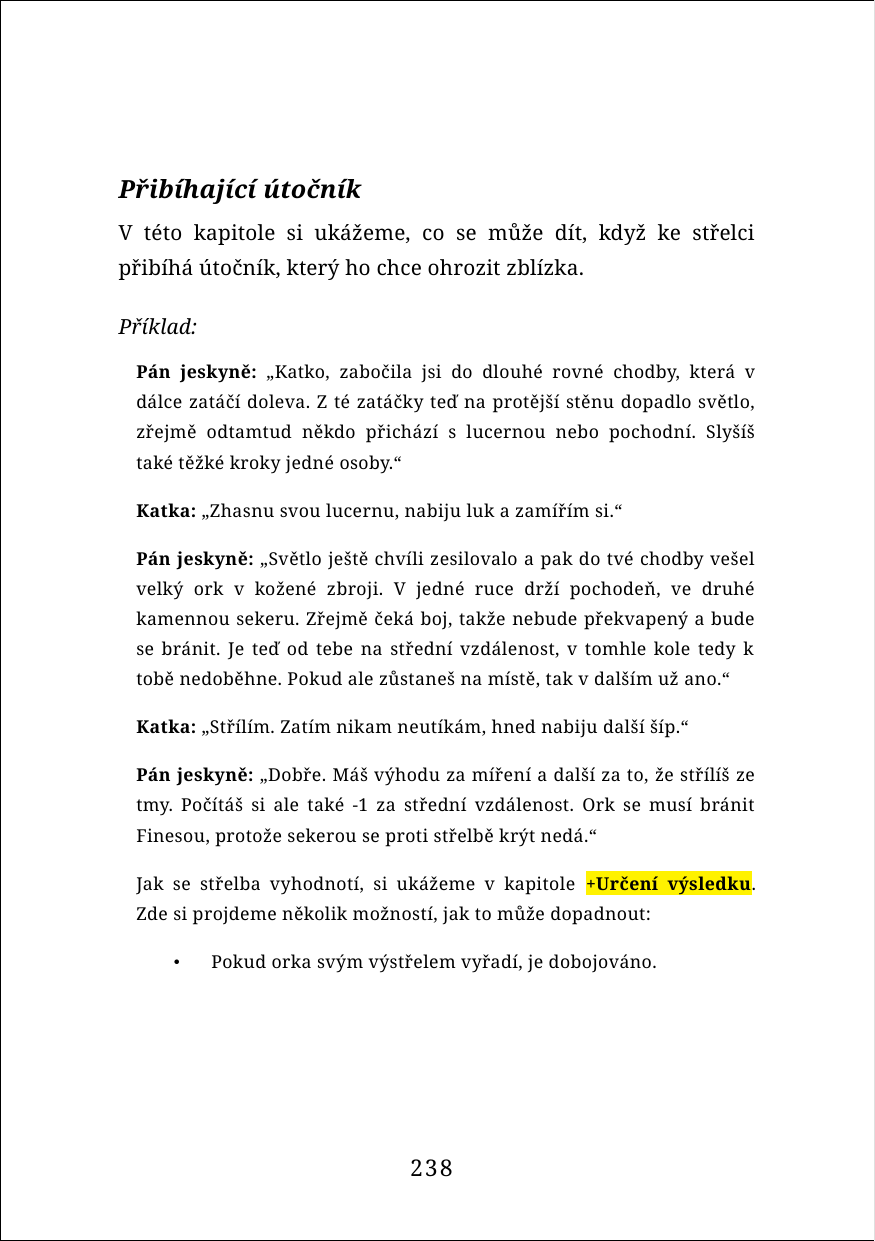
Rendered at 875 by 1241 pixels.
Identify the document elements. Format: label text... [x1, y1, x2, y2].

text Pán jeskyně: „Dobře. Máš výhodu za míření a další za to, že střílíš ze tmy. Počítáš si ale také -1 za střední vzdálenost. Ork se musí bránit Finesou, protože sekerou se proti střelbě krýt nedá.“ [136, 763, 756, 847]
text Pán jeskyně: „Světlo ještě chvíli zesilovalo a pak do tvé chodby vešel velký ork v kožené zbroji. V jedné ruce drží pochodeň, ve druhé kamennou sekeru. Zřejmě čeká boj, takže nebude překvapený a bude se bránit. Je teď od tebe na střední vzdálenost, v tomhle kole tedy k tobě nedoběhne. Pokud ale zůstaneš na místě, tak v dalším už ano.“ [136, 546, 756, 691]
subtitle Přibíhající útočník [118, 172, 756, 206]
text V této kapitole si ukážeme, co se může dít, když ke střelci přibíhá útočník, který ho chce ohrozit zblízka. [118, 218, 756, 282]
text Příklad: [118, 312, 756, 341]
text Pán jeskyně: „Katko, zabočila jsi do dlouhé rovné chodby, která v dálce zatáčí doleva. Z té zatáčky teď na protější stěnu dopadlo světlo, zřejmě odtamtud někdo přichází s lucernou nebo pochodní. Slyšíš také těžké kroky jedné osoby.“ [136, 359, 756, 474]
text Jak se střelba vyhodnotí, si ukážeme v kapitole +Určení výsledku. Zde si projdeme několik možností, jak to může dopadnout: [136, 871, 756, 925]
text Katka: „Střílím. Zatím nikam neutíkám, hned nabiju další šíp.“ [136, 715, 756, 739]
list Pokud orka svým výstřelem vyřadí, je dobojováno. [173, 949, 756, 973]
text Katka: „Zhasnu svou lucernu, nabiju luk a zamířím si.“ [136, 498, 756, 522]
